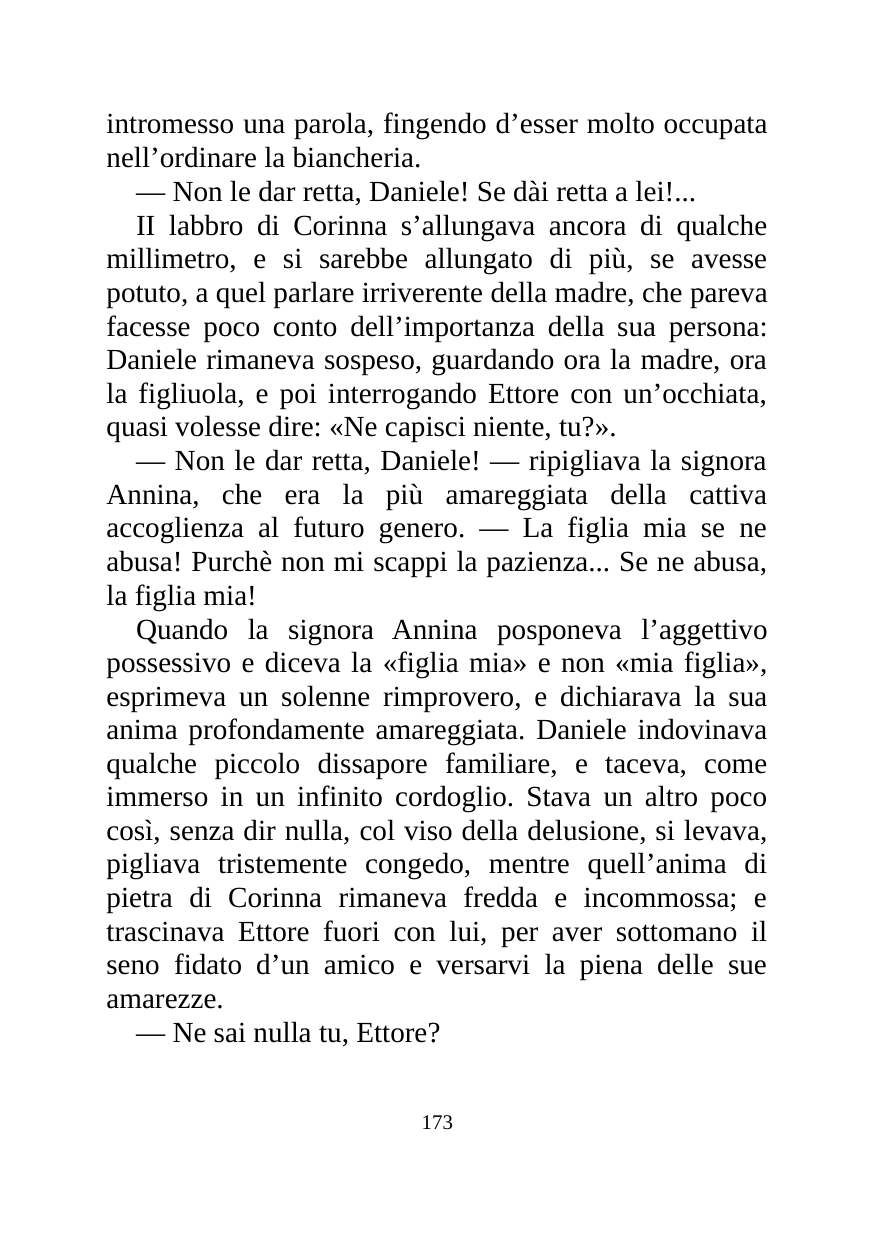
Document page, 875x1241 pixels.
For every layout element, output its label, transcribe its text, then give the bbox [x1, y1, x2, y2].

text — Non le dar retta, Daniele! — ripigliava la signora Annina, che era la più amareggiata della cattiva accoglienza al futuro genero. — La figlia mia se ne abusa! Purchè non mi scappi la pazienza... Se ne abusa, la figlia mia! [106, 443, 768, 611]
text II labbro di Corinna s’allungava ancora di qualche millimetro, e si sarebbe allungato di più, se avesse potuto, a quel parlare irriverente della madre, che pareva facesse poco conto dell’importanza della sua persona: Daniele rimaneva sospeso, guardando ora la madre, ora la figliuola, e poi interrogando Ettore con un’occhiata, quasi volesse dire: «Ne capisci niente, tu?». [106, 208, 768, 443]
text Quando la signora Annina posponeva l’aggettivo possessivo e diceva la «figlia mia» e non «mia figlia», esprimeva un solenne rimprovero, e dichiarava la sua anima profondamente amareggiata. Daniele indovinava qualche piccolo dissapore familiare, e taceva, come immerso in un infinito cordoglio. Stava un altro poco così, senza dir nulla, col viso della delusione, si levava, pigliava tristemente congedo, mentre quell’anima di pietra di Corinna rimaneva fredda e incommossa; e trascinava Ettore fuori con lui, per aver sottomano il seno fidato d’un amico e versarvi la piena delle sue amarezze. [106, 612, 768, 1014]
text — Ne sai nulla tu, Ettore? [106, 1015, 768, 1048]
text — Non le dar retta, Daniele! Se dài retta a lei!... [106, 174, 768, 207]
text intromesso una parola, fingendo d’esser molto occupata nell’ordinare la biancheria. [106, 106, 768, 173]
